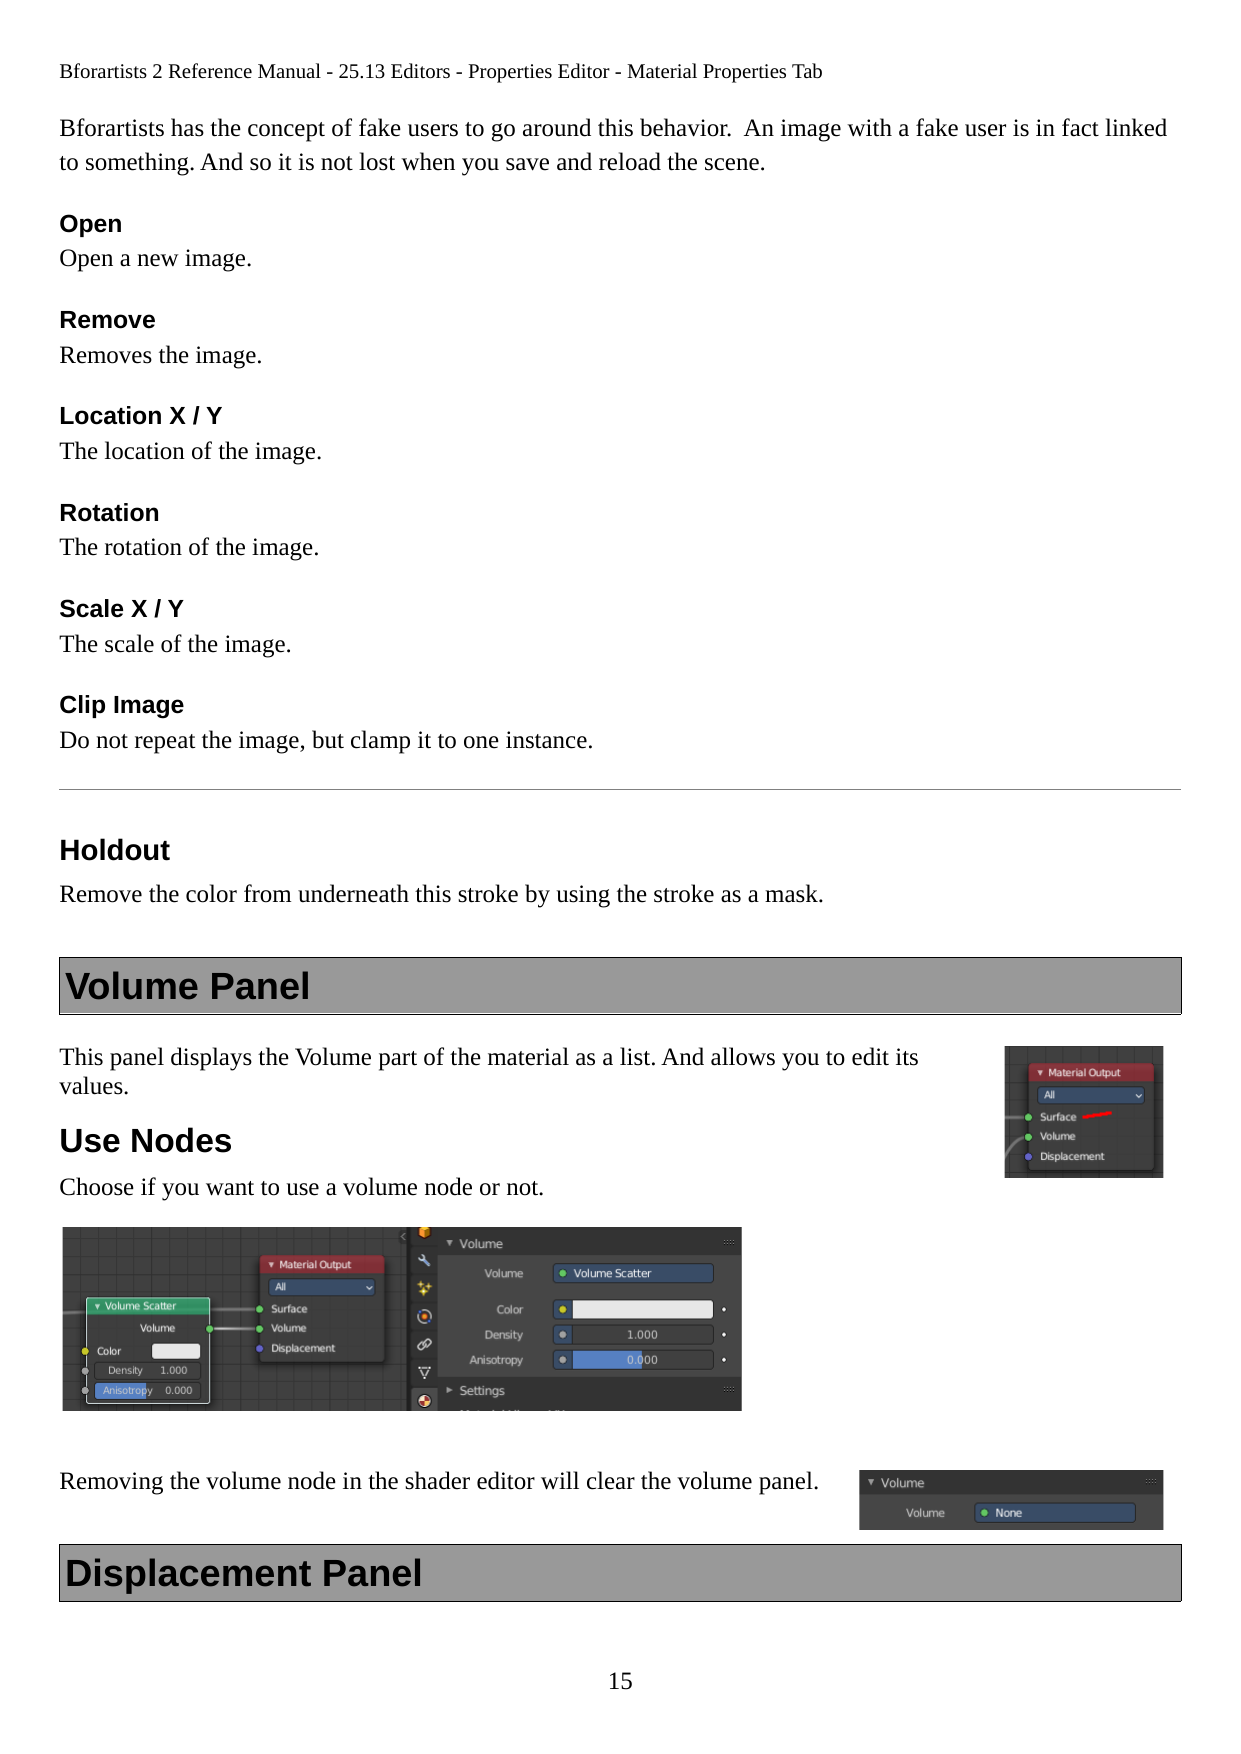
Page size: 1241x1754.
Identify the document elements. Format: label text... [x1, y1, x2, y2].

subtitle Scale X / Y [59, 594, 1181, 623]
text Removes the image. [59, 340, 1181, 368]
text The rotation of the image. [59, 532, 1181, 561]
table_header Displacement Panel [60, 1545, 1181, 1601]
subtitle Rotation [59, 498, 1181, 526]
subtitle Clip Image [59, 690, 1181, 719]
subtitle Location X / Y [59, 401, 1181, 430]
text Bforartists has the concept of fake users to go around this behavior. An image with a fake user is in fact linked to something. And so it is not lost when you save and reload the scene. [59, 113, 1181, 176]
text The scale of the image. [59, 629, 1181, 658]
text Removing the volume node in the shader editor will clear the volume panel. [59, 1466, 1181, 1495]
subtitle [1164, 1121, 1181, 1159]
subtitle Use Nodes [59, 1121, 1004, 1159]
text This panel displays the Volume part of the material as a list. And allows you to edit its values. [59, 1042, 1181, 1100]
picture [1004, 1046, 1164, 1178]
text Choose if you want to use a volume node or not. [59, 1172, 1181, 1201]
text Do not repeat the image, but clamp it to one instance. [59, 725, 1181, 754]
text Open a new image. [59, 243, 1181, 272]
subtitle Open [59, 209, 1181, 237]
subtitle Remove [59, 305, 1181, 333]
text The location of the image. [59, 436, 1181, 465]
picture [62, 1227, 742, 1411]
picture [859, 1470, 1164, 1530]
text Remove the color from underneath this stroke by using the stroke as a mask. [59, 879, 1181, 908]
subtitle Holdout [59, 833, 1181, 867]
table_header Volume Panel [60, 958, 1181, 1013]
